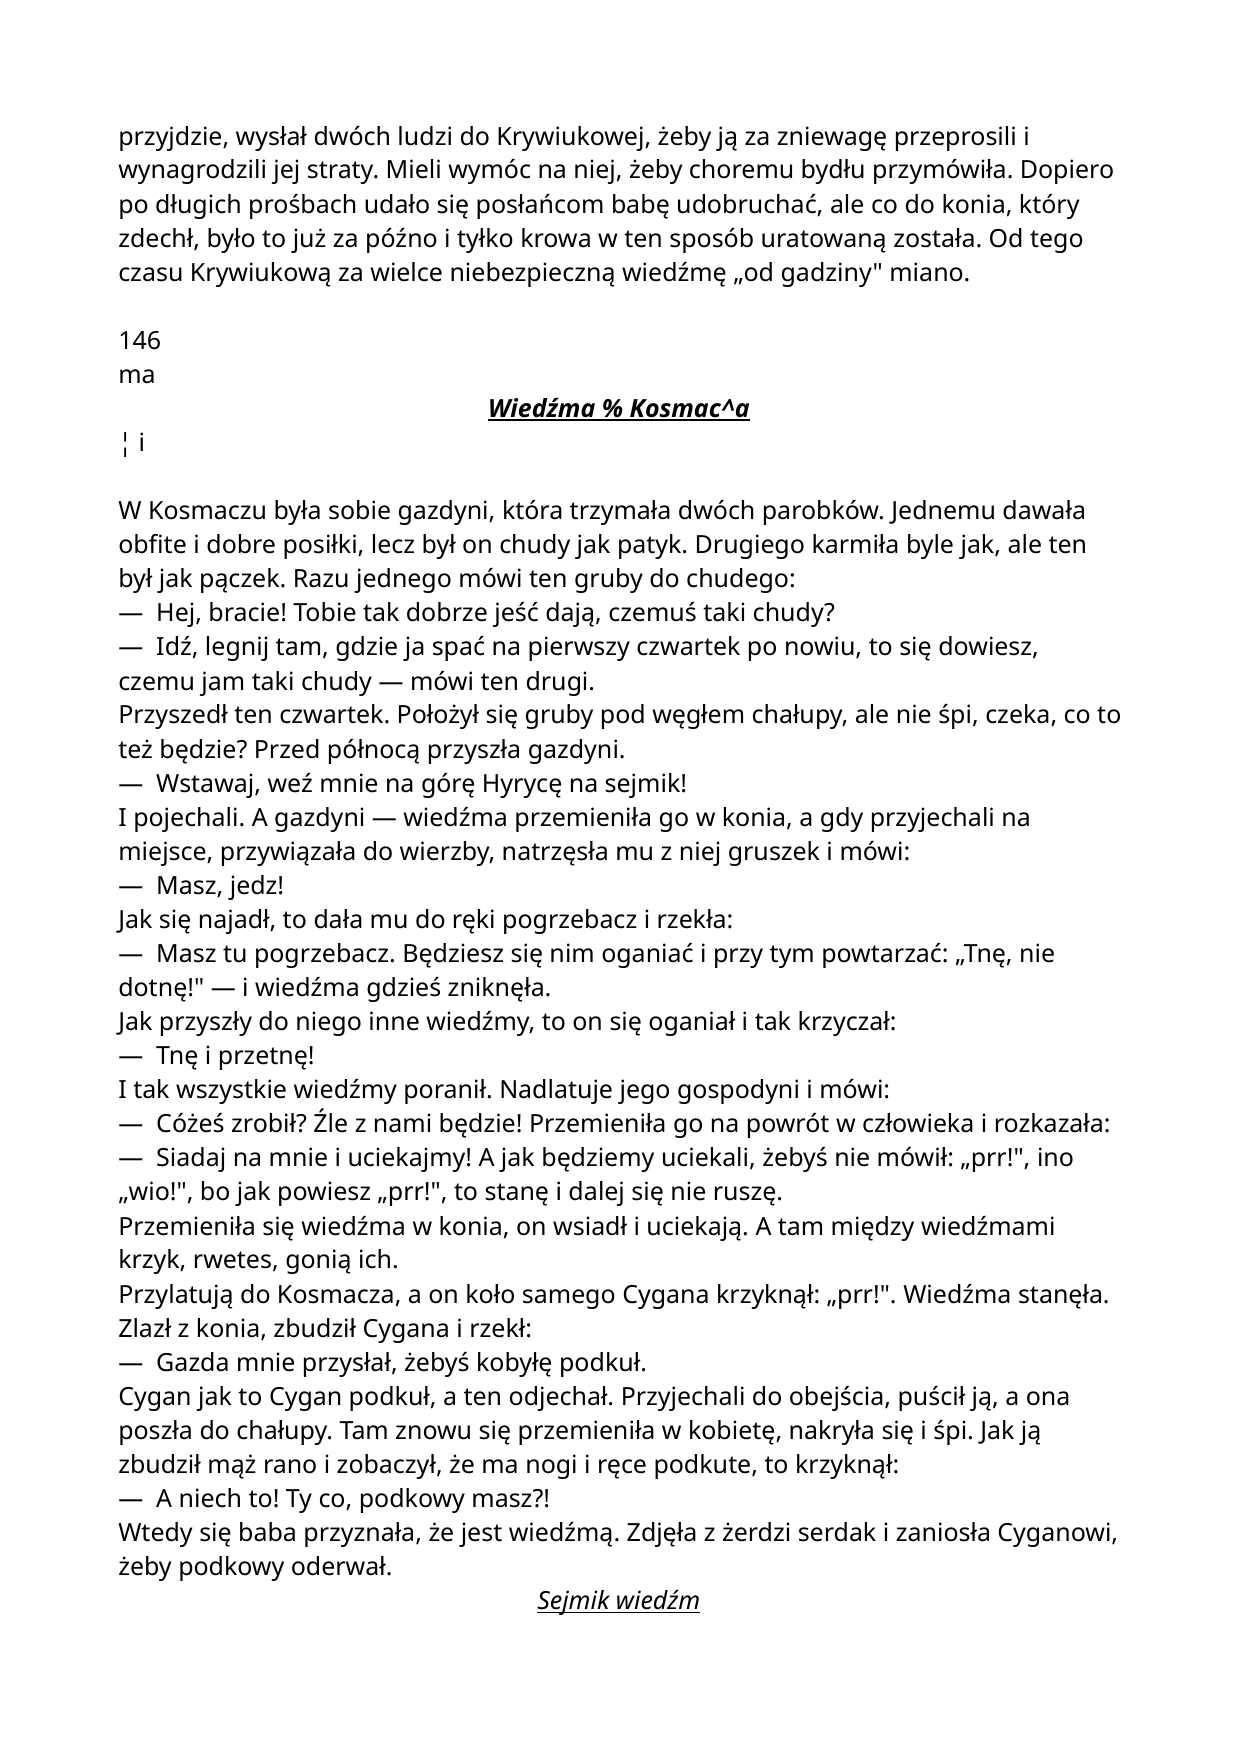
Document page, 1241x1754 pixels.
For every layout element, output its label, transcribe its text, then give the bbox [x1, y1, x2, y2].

text — Masz, jedz! [118, 867, 1122, 902]
text Wtedy się baba przyznała, że jest wiedźmą. Zdjęła z żerdzi serdak i zaniosła Cyganowi, żeby podkowy oderwał. [118, 1515, 1122, 1583]
text Przyszedł ten czwartek. Położył się gruby pod węgłem chałupy, ale nie śpi, czeka, co to też będzie? Przed północą przyszła gazdyni. [118, 697, 1122, 765]
text Przemieniła się wiedźma w konia, on wsiadł i uciekają. A tam między wiedźmami krzyk, rwetes, gonią ich. [118, 1208, 1122, 1276]
text — Masz tu pogrzebacz. Będziesz się nim oganiać i przy tym powtarzać: „Tnę, nie dotnę!" — i wiedźma gdzieś zniknęła. [118, 936, 1122, 1004]
text — Wstawaj, weź mnie na górę Hyrycę na sejmik! [118, 765, 1122, 799]
text Przylatują do Kosmacza, a on koło samego Cygana krzyknął: „prr!". Wiedźma stanęła. Zlazł z konia, zbudził Cygana i rzekł: [118, 1276, 1122, 1344]
text Jak przyszły do niego inne wiedźmy, to on się oganiał i tak krzyczał: [118, 1004, 1122, 1038]
text 146 [118, 322, 1122, 357]
text — Siadaj na mnie i uciekajmy! A jak będziemy uciekali, żebyś nie mówił: „prr!", ino „wio!", bo jak powiesz „prr!", to stanę i dalej się nie ruszę. [118, 1140, 1122, 1208]
text ¦ i [118, 425, 1122, 459]
text Cygan jak to Cygan podkuł, a ten odjechał. Przyjechali do obejścia, puścił ją, a ona poszła do chałupy. Tam znowu się przemieniła w kobietę, nakryła się i śpi. Jak ją zbudził mąż rano i zobaczył, że ma nogi i ręce podkute, to krzyknął: [118, 1378, 1122, 1481]
text — Idź, legnij tam, gdzie ja spać na pierwszy czwartek po nowiu, to się dowiesz, czemu jam taki chudy — mówi ten drugi. [118, 629, 1122, 697]
text — Hej, bracie! Tobie tak dobrze jeść dają, czemuś taki chudy? [118, 595, 1122, 629]
text — A niech to! Ty co, podkowy masz?! [118, 1481, 1122, 1515]
text I pojechali. A gazdyni — wiedźma przemieniła go w konia, a gdy przyjechali na miejsce, przywiązała do wierzby, natrzęsła mu z niej gruszek i mówi: [118, 799, 1122, 867]
text — Gazda mnie przysłał, żebyś kobyłę podkuł. [118, 1344, 1122, 1378]
text przyjdzie, wysłał dwóch ludzi do Krywiukowej, żeby ją za zniewagę przeprosili i wynagrodzili jej straty. Mieli wymóc na niej, żeby choremu bydłu przymówiła. Dopiero po długich prośbach udało się posłańcom babę udobruchać, ale co do konia, który zdechł, było to już za późno i tyłko krowa w ten sposób uratowaną została. Od tego czasu Krywiukową za wielce niebezpieczną wiedźmę „od gadziny" miano. [118, 118, 1122, 288]
text I tak wszystkie wiedźmy poranił. Nadlatuje jego gospodyni i mówi: [118, 1072, 1122, 1106]
text ma [118, 357, 1122, 391]
text Jak się najadł, to dała mu do ręki pogrzebacz i rzekła: [118, 902, 1122, 936]
text Sejmik wiedźm [118, 1583, 1122, 1617]
text W Kosmaczu była sobie gazdyni, która trzymała dwóch parobków. Jednemu dawała obfite i dobre posiłki, lecz był on chudy jak patyk. Drugiego karmiła byle jak, ale ten był jak pączek. Razu jednego mówi ten gruby do chudego: [118, 493, 1122, 595]
text — Tnę i przetnę! [118, 1038, 1122, 1072]
text — Cóżeś zrobił? Źle z nami będzie! Przemieniła go na powrót w człowieka i rozkazała: [118, 1106, 1122, 1140]
text Wiedźma % Kosmac^a [118, 391, 1122, 425]
